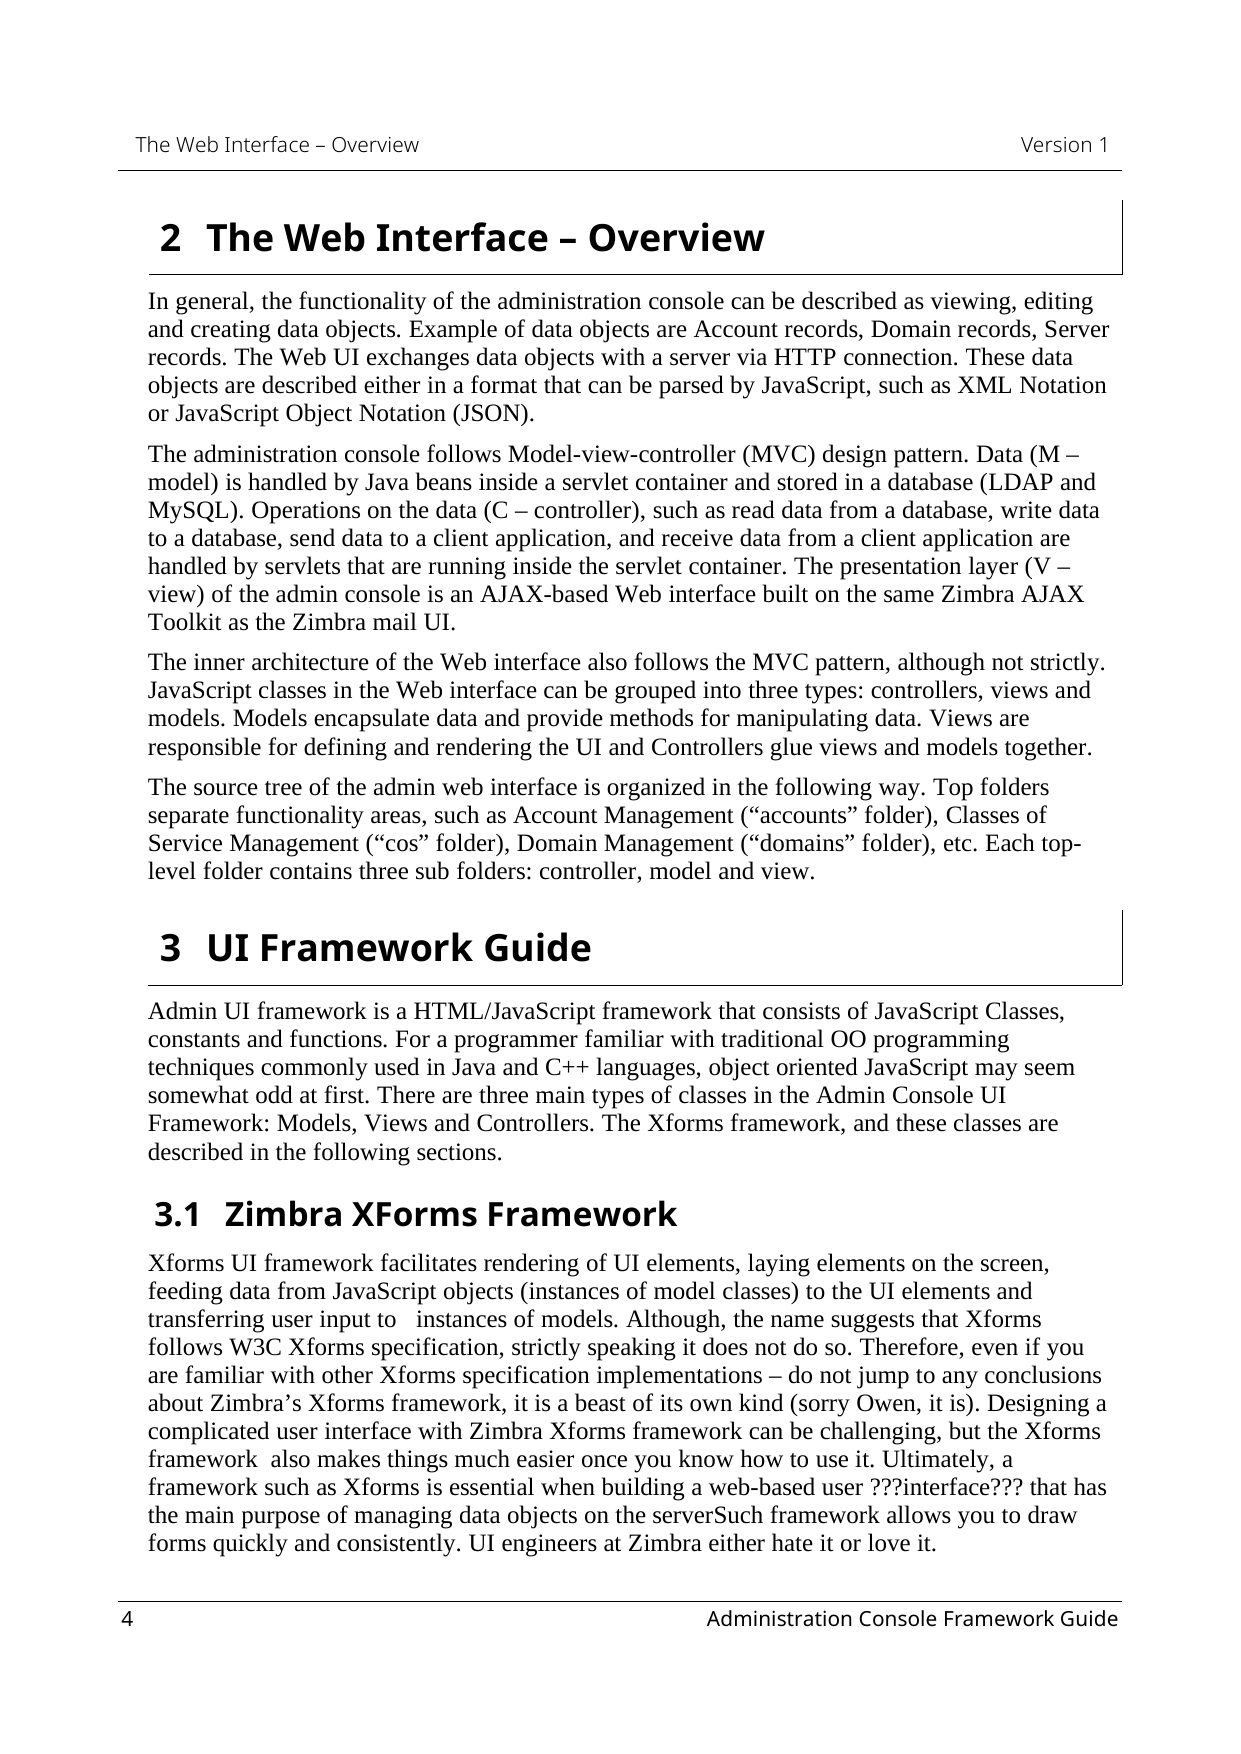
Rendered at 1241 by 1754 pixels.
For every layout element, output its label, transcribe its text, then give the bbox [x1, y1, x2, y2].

text Admin UI framework is a HTML/JavaScript framework that consists of JavaScript Classes, constants and functions. For a programmer familiar with traditional OO programming techniques commonly used in Java and C++ languages, object oriented JavaScript may seem somewhat odd at first. There are three main types of classes in the Admin Console UI Framework: Models, Views and Controllers. The Xforms framework, and these classes are described in the following sections. [148, 997, 1122, 1165]
subtitle UI Framework Guide [149, 911, 1122, 985]
text The source tree of the admin web interface is organized in the following way. Top folders separate functionality areas, such as Account Management (“accounts” folder), Classes of Service Management (“cos” folder), Domain Management (“domains” folder), etc. Each top-level folder contains three sub folders: controller, model and view. [148, 773, 1122, 885]
text Xforms UI framework facilitates rendering of UI elements, laying elements on the screen, feeding data from JavaScript objects (instances of model classes) to the UI elements and transferring user input to instances of models. Although, the name suggests that Xforms follows W3C Xforms specification, strictly speaking it does not do so. Therefore, even if you are familiar with other Xforms specification implementations – do not jump to any conclusions about Zimbra’s Xforms framework, it is a beast of its own kind (sorry Owen, it is). Designing a complicated user interface with Zimbra Xforms framework can be challenging, but the Xforms framework also makes things much easier once you know how to use it. Ultimately, a framework such as Xforms is essential when building a web-based user ???interface??? that has the main purpose of managing data objects on the serverSuch framework allows you to draw forms quickly and consistently. UI engineers at Zimbra either hate it or love it. [148, 1249, 1122, 1557]
text The inner architecture of the Web interface also follows the MVC pattern, although not strictly. JavaScript classes in the Web interface can be grouped into three types: controllers, views and models. Models encapsulate data and provide methods for manipulating data. Views are responsible for defining and rendering the UI and Controllers glue views and models together. [148, 648, 1122, 760]
subtitle Zimbra XForms Framework [154, 1190, 1122, 1236]
subtitle The Web Interface – Overview [149, 201, 1122, 274]
text The administration console follows Model-view-controller (MVC) design pattern. Data (M – model) is handled by Java beans inside a servlet container and stored in a database (LDAP and MySQL). Operations on the data (C – controller), such as read data from a database, write data to a database, send data to a client application, and receive data from a client application are handled by servlets that are running inside the servlet container. The presentation layer (V – view) of the admin console is an AJAX-based Web interface built on the same Zimbra AJAX Toolkit as the Zimbra mail UI. [148, 440, 1122, 636]
text In general, the functionality of the administration console can be described as viewing, editing and creating data objects. Example of data objects are Account records, Domain records, Server records. The Web UI exchanges data objects with a server via HTTP connection. These data objects are described either in a format that can be parsed by JavaScript, such as XML Notation or JavaScript Object Notation (JSON). [148, 287, 1122, 427]
